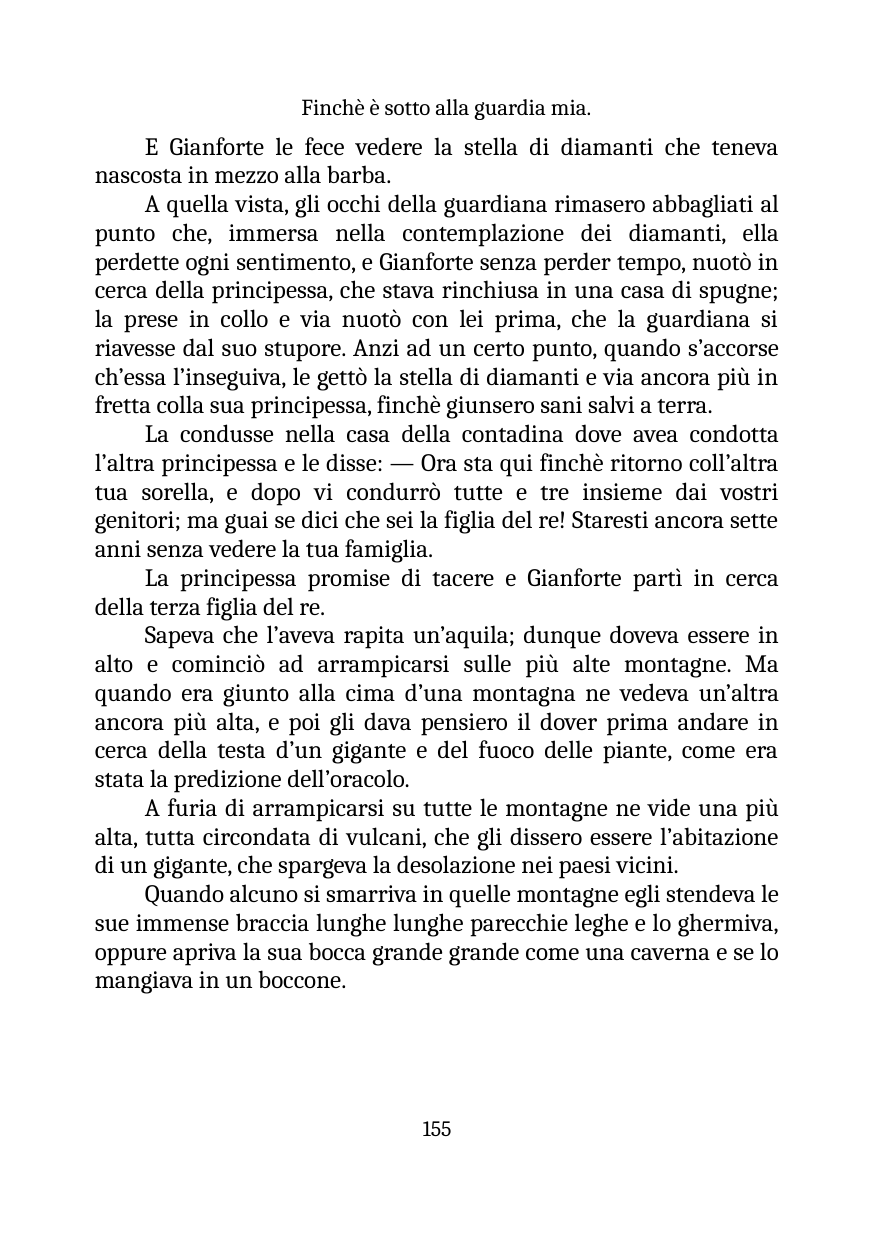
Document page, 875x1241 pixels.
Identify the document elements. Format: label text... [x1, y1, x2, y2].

text E Gianforte le fece vedere la stella di diamanti che teneva nascosta in mezzo alla barba. [94, 133, 779, 190]
text A furia di arrampicarsi su tutte le montagne ne vide una più alta, tutta circondata di vulcani, che gli dissero essere l’abitazione di un gigante, che spargeva la desolazione nei paesi vicini. [94, 794, 779, 880]
text A quella vista, gli occhi della guardiana rimasero abbagliati al punto che, immersa nella contemplazione dei diamanti, ella perdette ogni sentimento, e Gianforte senza perder tempo, nuotò in cerca della principessa, che stava rinchiusa in una casa di spugne; la prese in collo e via nuotò con lei prima, che la guardiana si riavesse dal suo stupore. Anzi ad un certo punto, quando s’accorse ch’essa l’inseguiva, le gettò la stella di diamanti e via ancora più in fretta colla sua principessa, finchè giunsero sani salvi a terra. [94, 190, 779, 420]
text Quando alcuno si smarriva in quelle montagne egli stendeva le sue immense braccia lunghe lunghe parecchie leghe e lo ghermiva, oppure apriva la sua bocca grande grande come una caverna e se lo mangiava in un boccone. [94, 880, 779, 995]
text La condusse nella casa della contadina dove avea condotta l’altra principessa e le disse: — Ora sta qui finchè ritorno coll’altra tua sorella, e dopo vi condurrò tutte e tre insieme dai vostri genitori; ma guai se dici che sei la figlia del re! Staresti ancora sette anni senza vedere la tua famiglia. [94, 420, 779, 564]
text Sapeva che l’aveva rapita un’aquila; dunque doveva essere in alto e cominciò ad arrampicarsi sulle più alte montagne. Ma quando era giunto alla cima d’una montagna ne vedeva un’altra ancora più alta, e poi gli dava pensiero il dover prima andare in cerca della testa d’un gigante e del fuoco delle piante, come era stata la predizione dell’oracolo. [94, 621, 779, 794]
text Finchè è sotto alla guardia mia. [301, 94, 779, 121]
text La principessa promise di tacere e Gianforte partì in cerca della terza figlia del re. [94, 564, 779, 621]
